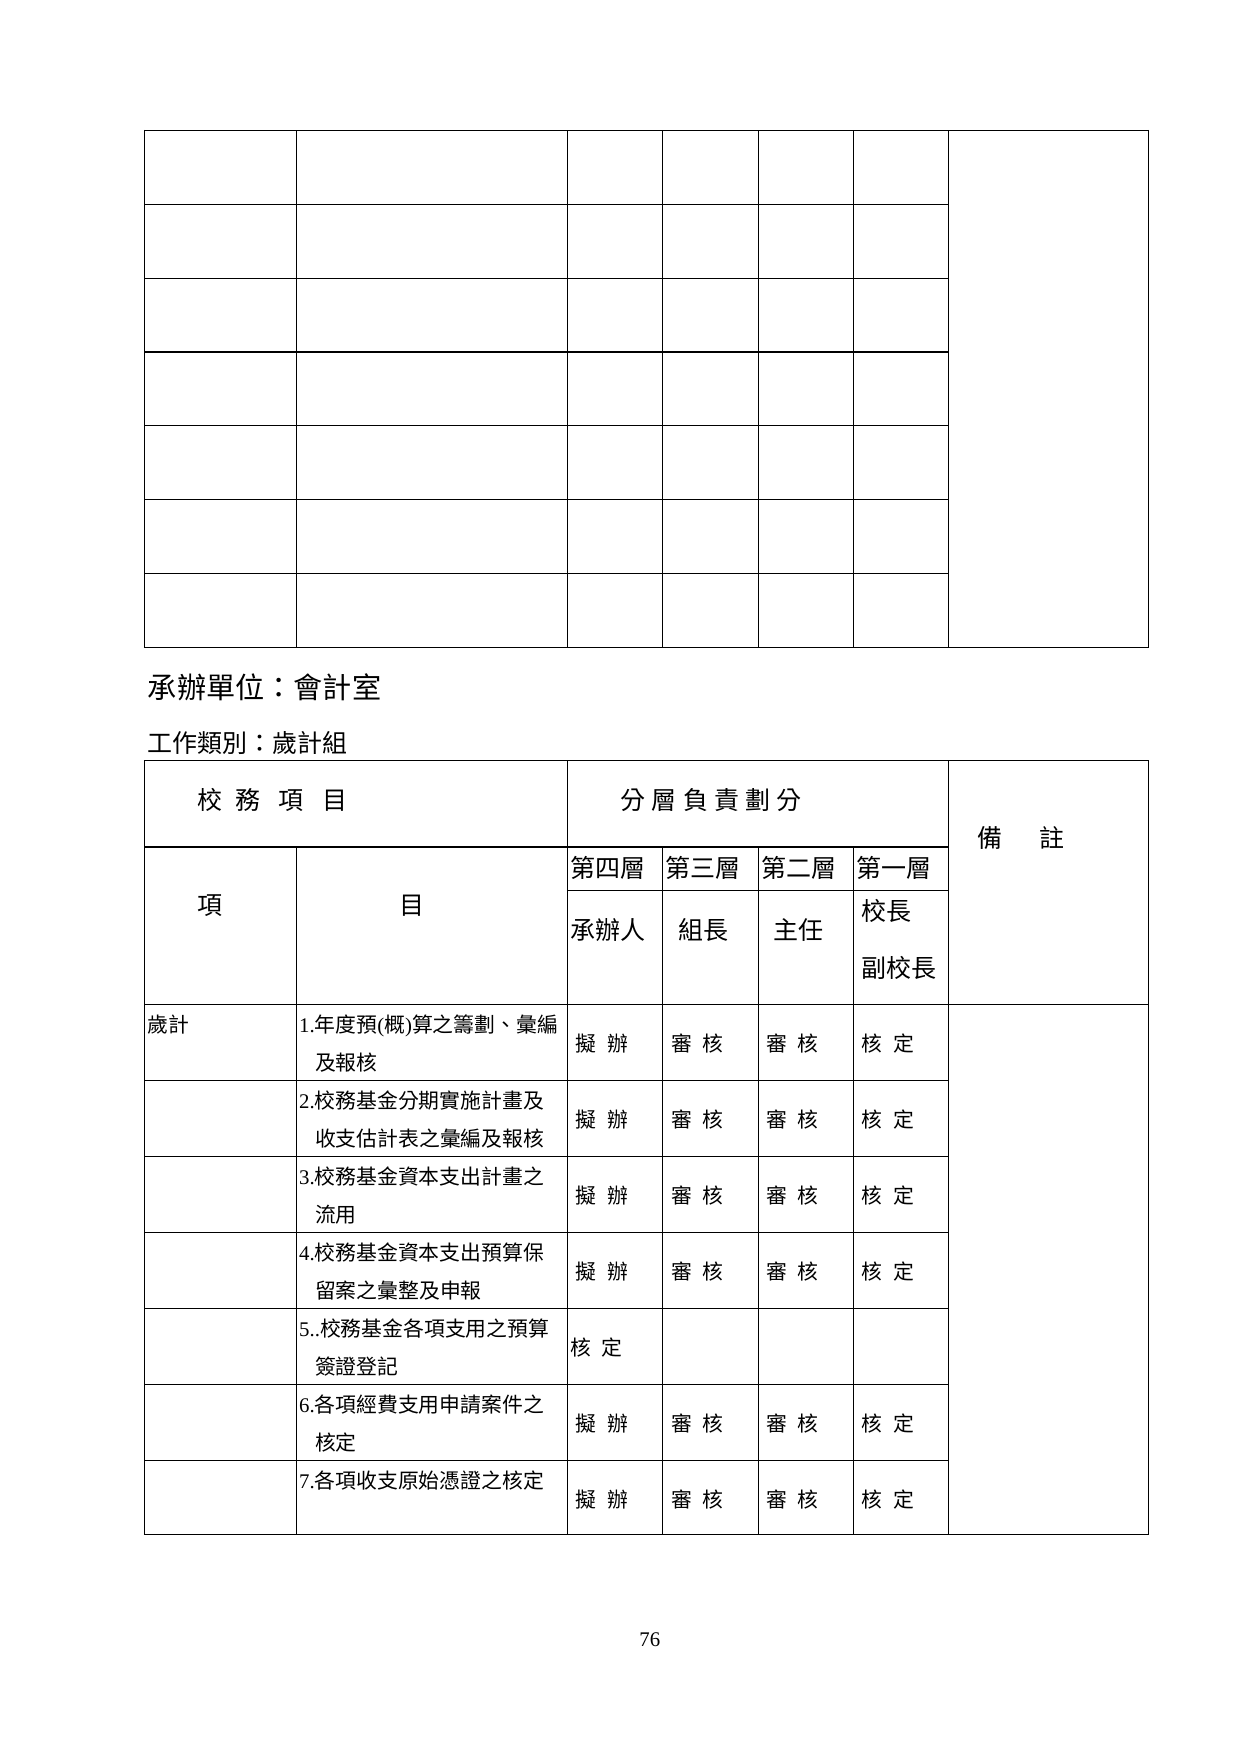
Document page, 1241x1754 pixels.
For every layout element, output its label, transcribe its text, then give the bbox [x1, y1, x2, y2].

table_cell 目 [297, 848, 567, 1004]
table_cell [854, 426, 948, 499]
table_cell [759, 353, 853, 425]
table_cell [297, 353, 567, 425]
table_cell [663, 574, 758, 647]
table_cell 擬 辦 [568, 1157, 662, 1232]
table_cell 擬 辦 [568, 1385, 662, 1460]
table_cell [568, 279, 662, 351]
table_cell 審 核 [663, 1233, 758, 1308]
table_cell 主任 [759, 891, 853, 1004]
table_cell 審 核 [663, 1461, 758, 1534]
table_cell [145, 131, 296, 204]
table_cell 核 定 [854, 1005, 948, 1080]
table_cell [568, 500, 662, 573]
table_cell 項 [145, 848, 296, 1004]
table_cell [297, 500, 567, 573]
table_cell 承辦人 [568, 891, 662, 1004]
table_cell [145, 1309, 296, 1384]
table_cell 審 核 [759, 1081, 853, 1156]
table_cell 第三層 [663, 848, 758, 890]
table_cell [663, 131, 758, 204]
table_cell 審 核 [663, 1005, 758, 1080]
table_cell 審 核 [759, 1005, 853, 1080]
table_cell [568, 131, 662, 204]
table_cell [145, 500, 296, 573]
table_cell 審 核 [759, 1233, 853, 1308]
table_cell 擬 辦 [568, 1081, 662, 1156]
table_cell [145, 1233, 296, 1308]
table_cell [297, 205, 567, 277]
table_cell 擬 辦 [568, 1005, 662, 1080]
table_cell [145, 1385, 296, 1460]
table_cell [145, 574, 296, 647]
table_cell 審 核 [759, 1385, 853, 1460]
table_cell 核 定 [854, 1461, 948, 1534]
table_cell [949, 131, 1148, 647]
table_cell 審 核 [663, 1385, 758, 1460]
text 承辦單位：會計室 [148, 648, 1152, 723]
table_cell 歲計 [145, 1005, 296, 1080]
table_cell 擬 辦 [568, 1461, 662, 1534]
table_cell 核 定 [568, 1309, 662, 1384]
table_cell 核 定 [854, 1385, 948, 1460]
table_cell [854, 353, 948, 425]
table_cell [663, 205, 758, 277]
table_cell [663, 1309, 758, 1384]
table_cell 7.各項收支原始憑證之核定 [297, 1461, 567, 1534]
table_header 分 層 負 責 劃 分 [568, 761, 948, 846]
table_cell 審 核 [663, 1157, 758, 1232]
table_cell 組長 [663, 891, 758, 1004]
table_cell [854, 500, 948, 573]
table_cell [854, 1309, 948, 1384]
table_cell 擬 辦 [568, 1233, 662, 1308]
table_cell [568, 574, 662, 647]
table_cell 第二層 [759, 848, 853, 890]
table_cell 5..校務基金各項支用之預算簽證登記 [297, 1309, 567, 1384]
table_cell 4.校務基金資本支出預算保留案之彙整及申報 [297, 1233, 567, 1308]
table_cell 6.各項經費支用申請案件之核定 [297, 1385, 567, 1460]
table_cell [568, 205, 662, 277]
table_cell [759, 574, 853, 647]
table_cell [297, 131, 567, 204]
table_cell [759, 500, 853, 573]
table_cell 2.校務基金分期實施計畫及收支估計表之彙編及報核 [297, 1081, 567, 1156]
table_cell [145, 279, 296, 351]
table_header 備 註 [949, 761, 1148, 1004]
table_cell 審 核 [759, 1157, 853, 1232]
table_cell 第一層 [854, 848, 948, 890]
table_cell [663, 279, 758, 351]
table_cell [145, 1157, 296, 1232]
table_cell 核 定 [854, 1157, 948, 1232]
table_cell [854, 205, 948, 277]
table_cell [297, 426, 567, 499]
table_cell [759, 1309, 853, 1384]
table_cell [759, 205, 853, 277]
table_cell 核 定 [854, 1081, 948, 1156]
table_cell 校長 副校長 [854, 891, 948, 1004]
table_cell [145, 205, 296, 277]
table_cell [663, 500, 758, 573]
table_cell [949, 1005, 1148, 1534]
table_cell [568, 353, 662, 425]
table_cell [663, 426, 758, 499]
table_cell [297, 279, 567, 351]
table_cell [145, 353, 296, 425]
table_cell [759, 131, 853, 204]
table_cell [145, 1461, 296, 1534]
table_cell [297, 574, 567, 647]
table_cell [145, 1081, 296, 1156]
table_cell 審 核 [663, 1081, 758, 1156]
table_cell [759, 426, 853, 499]
table_cell [854, 279, 948, 351]
table_header 校 務 項 目 [145, 761, 567, 846]
table_cell [854, 574, 948, 647]
table_cell [145, 426, 296, 499]
table_cell 第四層 [568, 848, 662, 890]
table_cell 1.年度預(概)算之籌劃、彙編及報核 [297, 1005, 567, 1080]
table_cell 核 定 [854, 1233, 948, 1308]
table_cell [854, 131, 948, 204]
table_cell 3.校務基金資本支出計畫之流用 [297, 1157, 567, 1232]
table_cell [663, 353, 758, 425]
table_cell [759, 279, 853, 351]
text 工作類別：歲計組 [148, 723, 1152, 760]
table_cell [568, 426, 662, 499]
table_cell 審 核 [759, 1461, 853, 1534]
